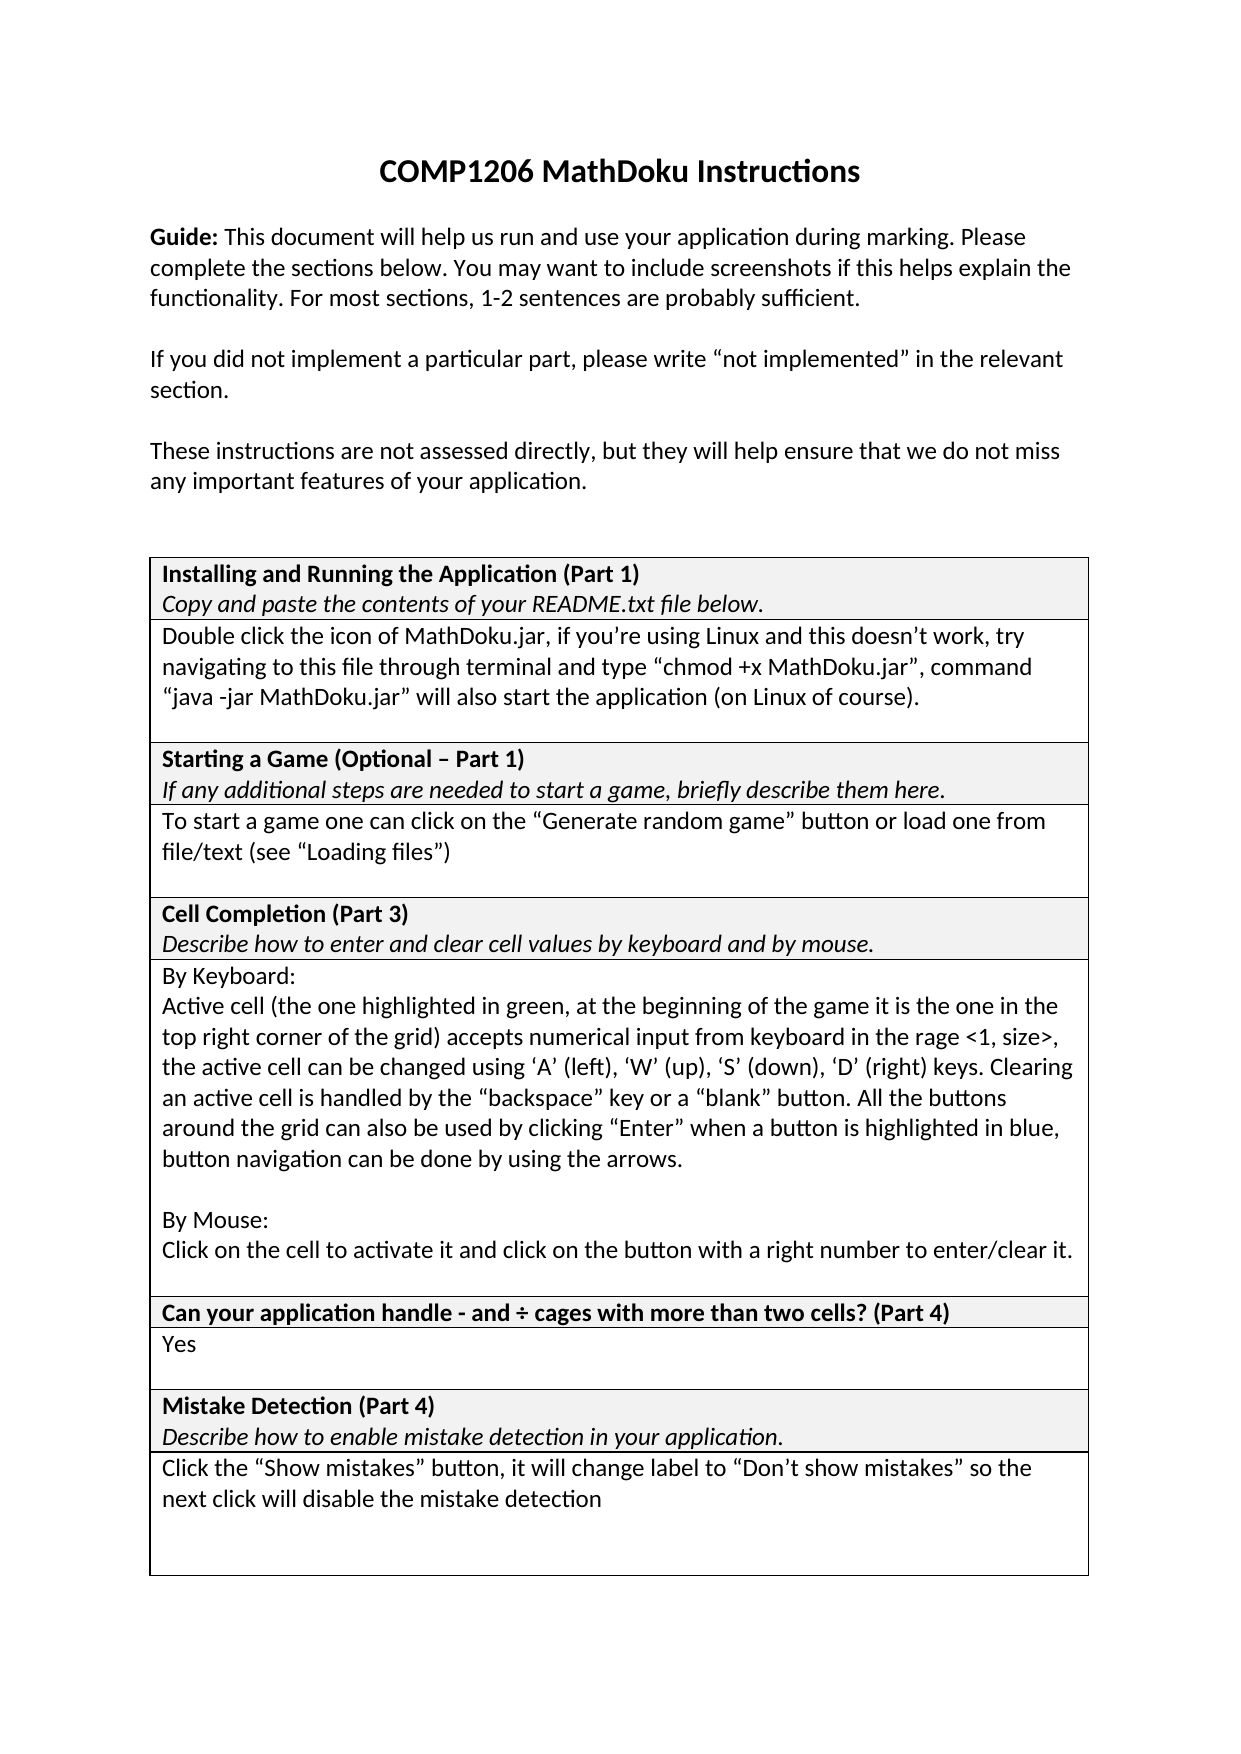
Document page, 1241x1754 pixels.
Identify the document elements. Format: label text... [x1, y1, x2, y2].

text If you did not implement a particular part, please write “not implemented” in the relevant section. [150, 343, 1090, 404]
table_cell Starting a Game (Optional – Part 1) If any additional steps are needed to start a game, briefly describe them here. [151, 743, 1088, 804]
table_cell Can your application handle - and ÷ cages with more than two cells? (Part 4) [151, 1297, 1088, 1327]
table_cell By Keyboard: Active cell (the one highlighted in green, at the beginning of the game it is the one in the top right corner of the grid) accepts numerical input from keyboard in the rage <1, size>, the active cell can be changed using ‘A’ (left), ‘W’ (up), ‘S’ (down), ‘D’ (right) keys. Clearing an active cell is handled by the “backspace” key or a “blank” button. All the buttons around the grid can also be used by clicking “Enter” when a button is highlighted in blue, button navigation can be done by using the arrows. By Mouse: Click on the cell to activate it and click on the button with a right number to enter/clear it. [151, 960, 1088, 1296]
table_cell Cell Completion (Part 3) Describe how to enter and clear cell values by keyboard and by mouse. [151, 898, 1088, 959]
text Guide: This document will help us run and use your application during marking. Please complete the sections below. You may want to include screenshots if this helps explain the functionality. For most sections, 1-2 sentences are probably sufficient. [150, 221, 1090, 313]
table_cell Click the “Show mistakes” button, it will change label to “Don’t show mistakes” so the next click will disable the mistake detection [151, 1453, 1088, 1574]
table_cell To start a game one can click on the “Generate random game” button or load one from file/text (see “Loading files”) [151, 805, 1088, 897]
table_header Installing and Running the Application (Part 1) Copy and paste the contents of your README.txt file below. [151, 558, 1088, 619]
text COMP1206 MathDoku Instructions [150, 150, 1090, 191]
table_cell Mistake Detection (Part 4) Describe how to enable mistake detection in your application. [151, 1390, 1088, 1451]
table_cell Yes [151, 1328, 1088, 1389]
text These instructions are not assessed directly, but they will help ensure that we do not miss any important features of your application. [150, 435, 1090, 496]
table_cell Double click the icon of MathDoku.jar, if you’re using Linux and this doesn’t work, try navigating to this file through terminal and type “chmod +x MathDoku.jar”, command “java -jar MathDoku.jar” will also start the application (on Linux of course). [151, 620, 1088, 742]
